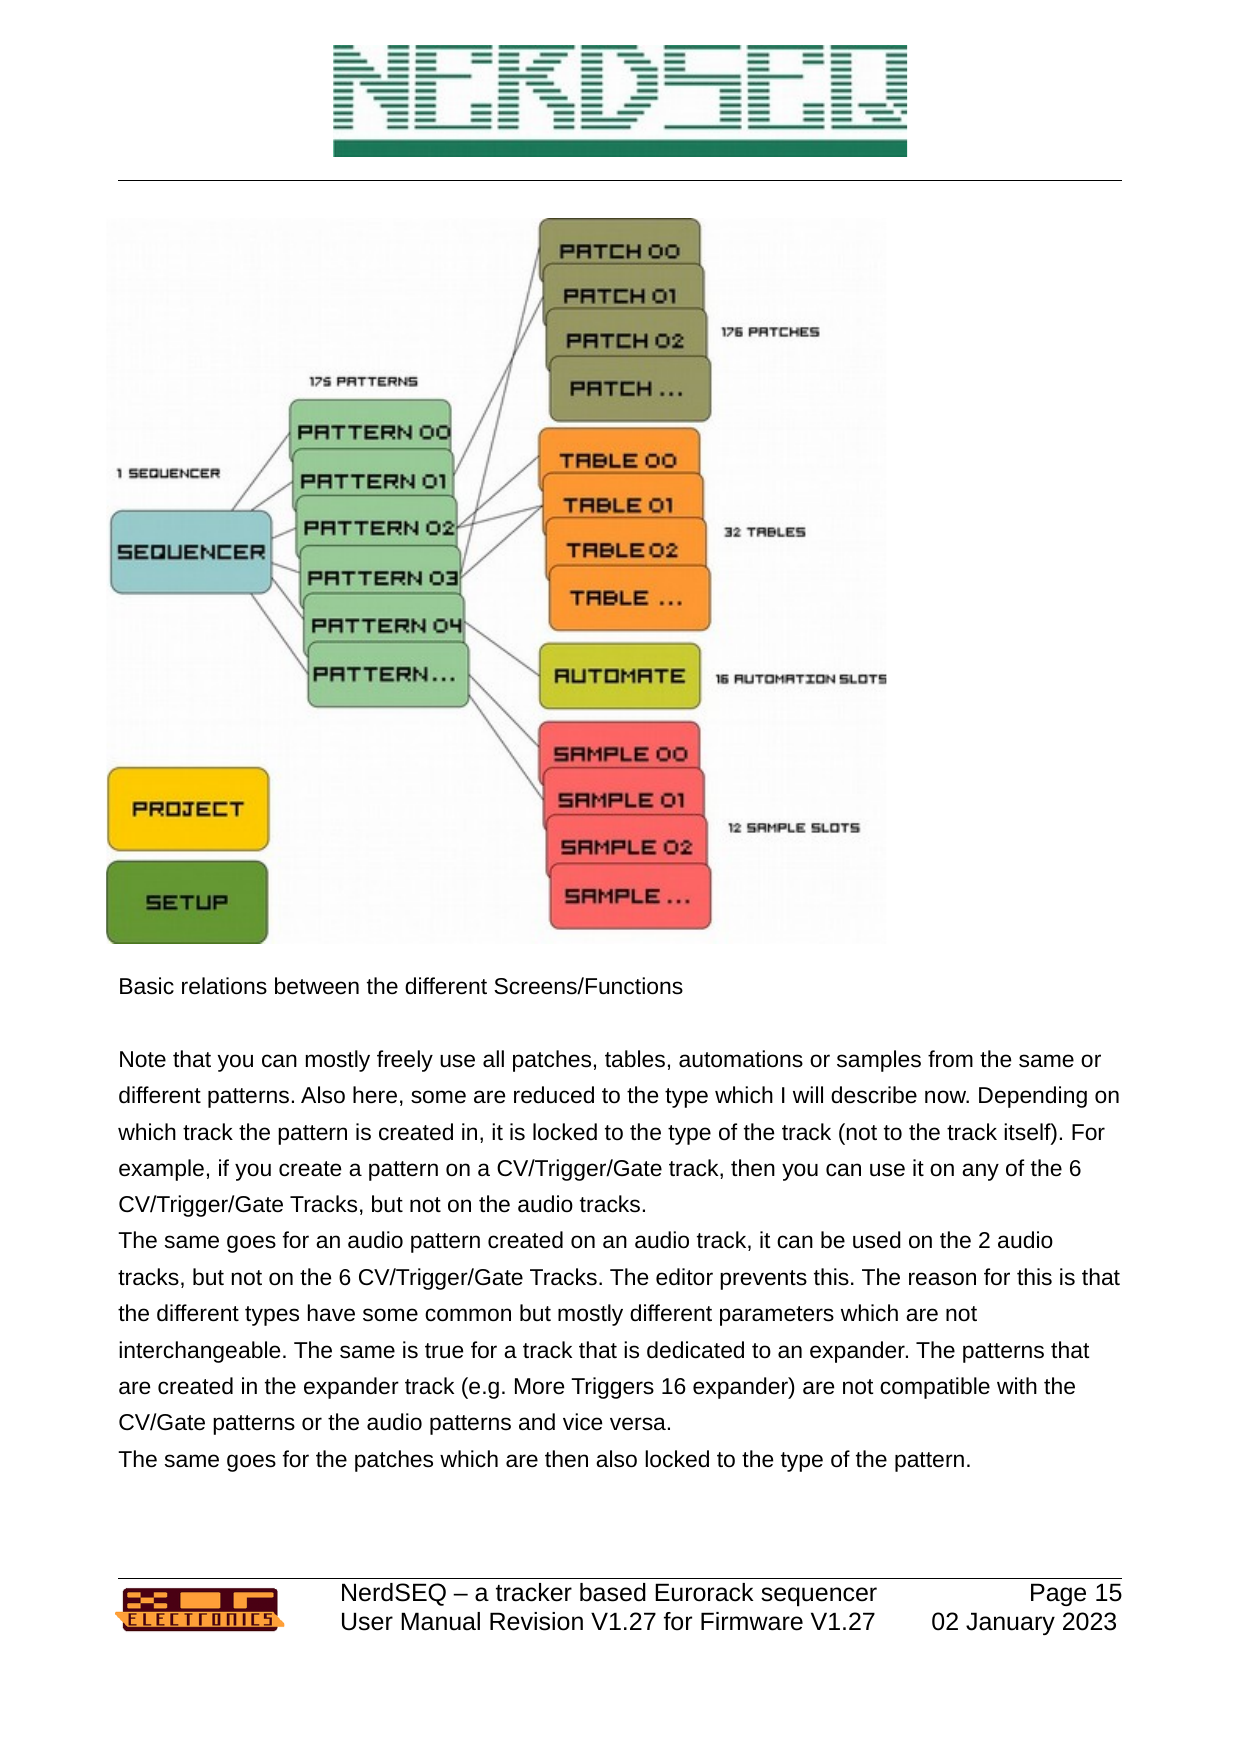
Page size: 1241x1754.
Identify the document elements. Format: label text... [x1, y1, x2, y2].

text Basic relations between the different Screens/Functions [118, 973, 1122, 999]
text The same goes for the patches which are then also locked to the type of the pattern. [118, 1446, 1122, 1472]
picture [106, 218, 887, 944]
picture [115, 1584, 285, 1634]
picture [333, 45, 908, 157]
text The same goes for an audio pattern created on an audio track, it can be used on the 2 audio tracks, but not on the 6 CV/Trigger/Gate Tracks. The editor prevents this. The reason for this is that the different types have some common but mostly different parameters which are not interchangeable. The same is true for a track that is dedicated to an expander. The patterns that are created in the expander track (e.g. More Triggers 16 expander) are not compatible with the CV/Gate patterns or the audio patterns and vice versa. [118, 1227, 1122, 1436]
text Note that you can mostly freely use all patches, tables, automations or samples from the same or different patterns. Also here, some are reduced to the type which I will describe now. Depending on which track the pattern is created in, it is locked to the type of the track (not to the track itself). For example, if you create a pattern on a CV/Trigger/Gate track, then you can use it on any of the 6 CV/Trigger/Gate Tracks, but not on the audio tracks. [118, 1046, 1122, 1217]
